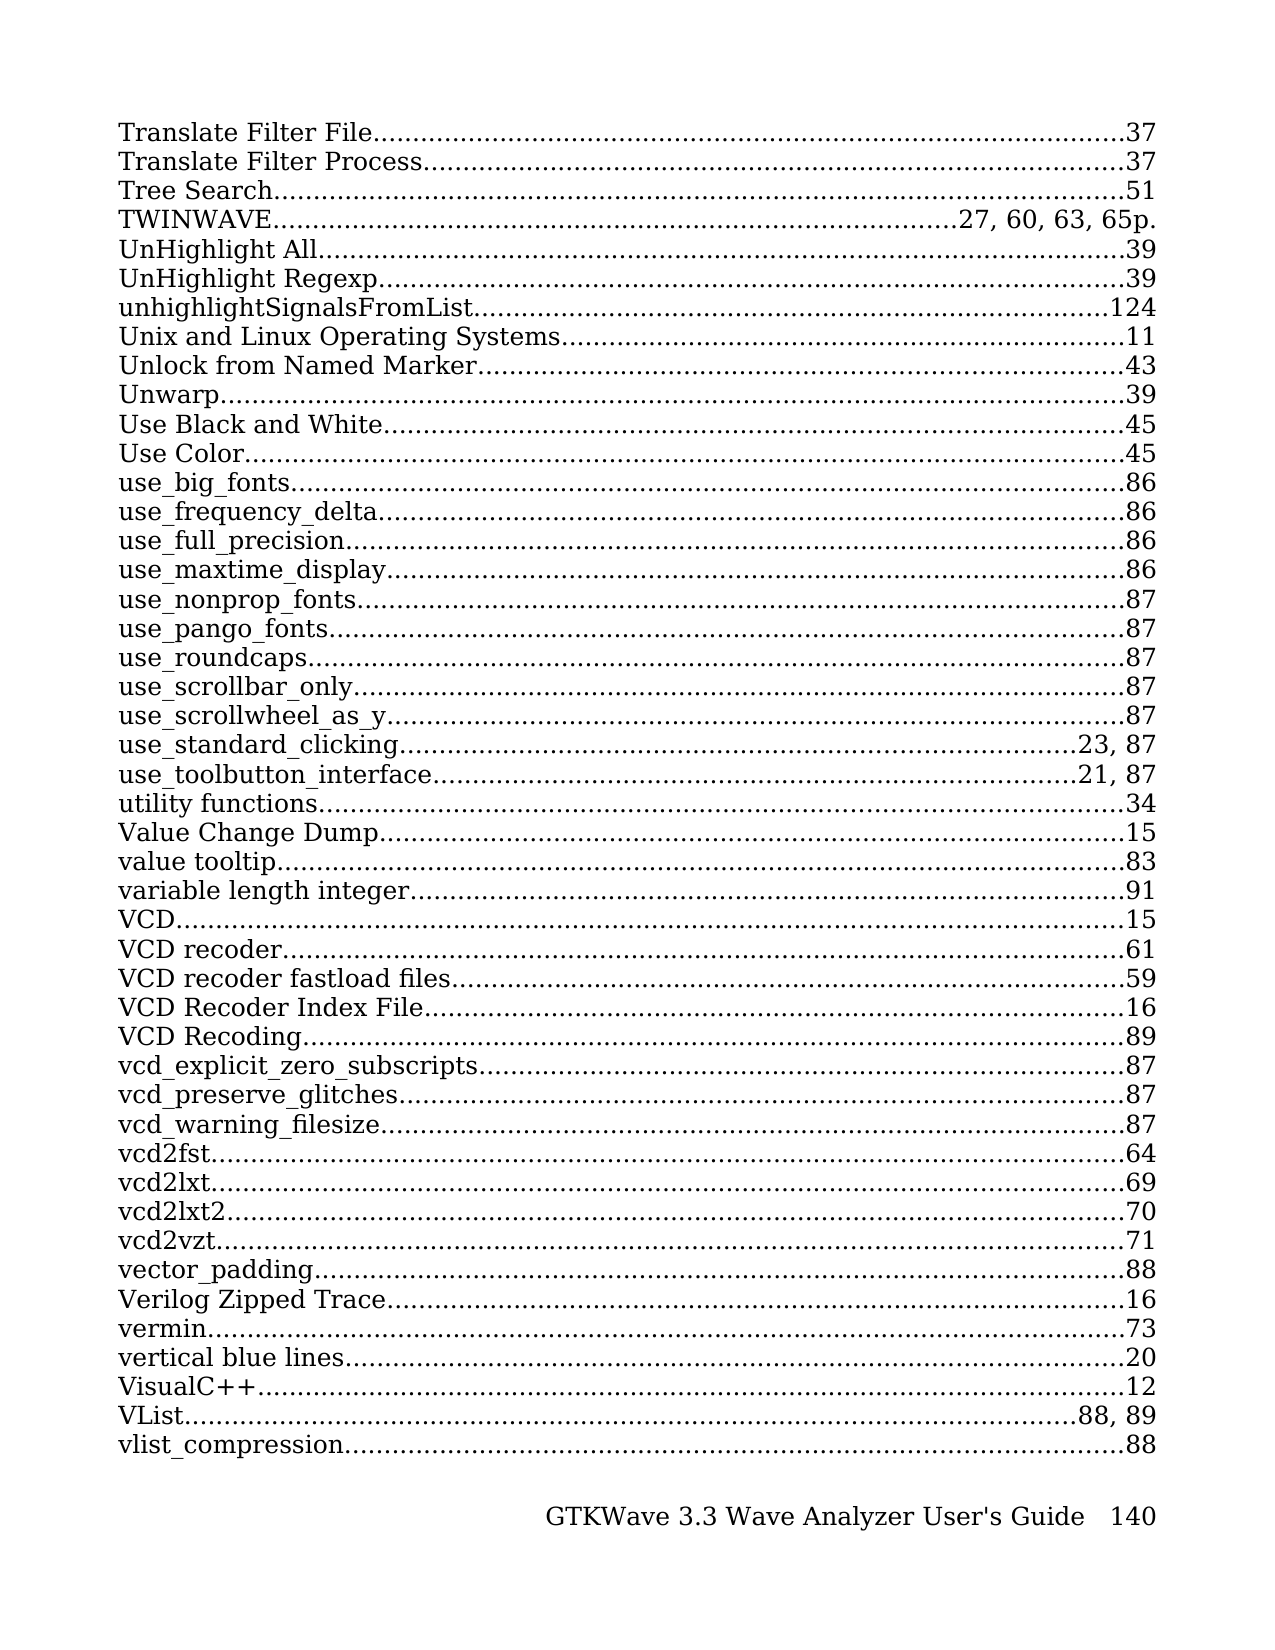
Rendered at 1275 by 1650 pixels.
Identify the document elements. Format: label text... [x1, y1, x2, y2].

text vertical blue lines 20 [118, 1343, 1157, 1372]
text use_maxtime_display 86 [118, 556, 1157, 585]
text VCD Recoder Index File 16 [118, 993, 1157, 1022]
text Use Color 45 [118, 439, 1157, 468]
text vcd_preserve_glitches 87 [118, 1081, 1157, 1110]
text vcd2lxt2 70 [118, 1197, 1157, 1226]
text Use Black and White 45 [118, 410, 1157, 439]
text VCD Recoding 89 [118, 1022, 1157, 1051]
text vcd2lxt 69 [118, 1168, 1157, 1197]
text use_scrollbar_only 87 [118, 672, 1157, 701]
text Tree Search 51 [118, 176, 1157, 206]
text variable length integer 91 [118, 876, 1157, 906]
text use_scrollwheel_as_y 87 [118, 701, 1157, 731]
text use_roundcaps 87 [118, 643, 1157, 672]
text VisualC++ 12 [118, 1372, 1157, 1401]
text use_frequency_delta 86 [118, 497, 1157, 526]
text Translate Filter File 37 [118, 118, 1157, 147]
text utility functions 34 [118, 789, 1157, 818]
text use_toolbutton_interface 21, 87 [118, 760, 1157, 789]
text vlist_compression 88 [118, 1431, 1157, 1460]
text VList 88, 89 [118, 1401, 1157, 1431]
text TWINWAVE 27, 60, 63, 65p. [118, 206, 1157, 235]
text VCD recoder fastload files 59 [118, 964, 1157, 993]
text vector_padding 88 [118, 1256, 1157, 1285]
text Value Change Dump 15 [118, 818, 1157, 847]
text use_big_fonts 86 [118, 468, 1157, 497]
text Unlock from Named Marker 43 [118, 351, 1157, 381]
text UnHighlight Regexp 39 [118, 264, 1157, 293]
text use_pango_fonts 87 [118, 614, 1157, 643]
text VCD 15 [118, 906, 1157, 935]
text use_full_precision 86 [118, 526, 1157, 556]
text VCD recoder 61 [118, 935, 1157, 964]
text vcd_warning_filesize 87 [118, 1110, 1157, 1139]
text Translate Filter Process 37 [118, 147, 1157, 176]
text use_nonprop_fonts 87 [118, 585, 1157, 614]
text UnHighlight All 39 [118, 235, 1157, 264]
text vermin 73 [118, 1314, 1157, 1343]
text value tooltip 83 [118, 847, 1157, 876]
text vcd2fst 64 [118, 1139, 1157, 1168]
text Verilog Zipped Trace 16 [118, 1285, 1157, 1314]
text vcd2vzt 71 [118, 1226, 1157, 1256]
text Unix and Linux Operating Systems 11 [118, 322, 1157, 351]
text use_standard_clicking 23, 87 [118, 731, 1157, 760]
text unhighlightSignalsFromList 124 [118, 293, 1157, 322]
text Unwarp 39 [118, 381, 1157, 410]
text vcd_explicit_zero_subscripts 87 [118, 1051, 1157, 1081]
